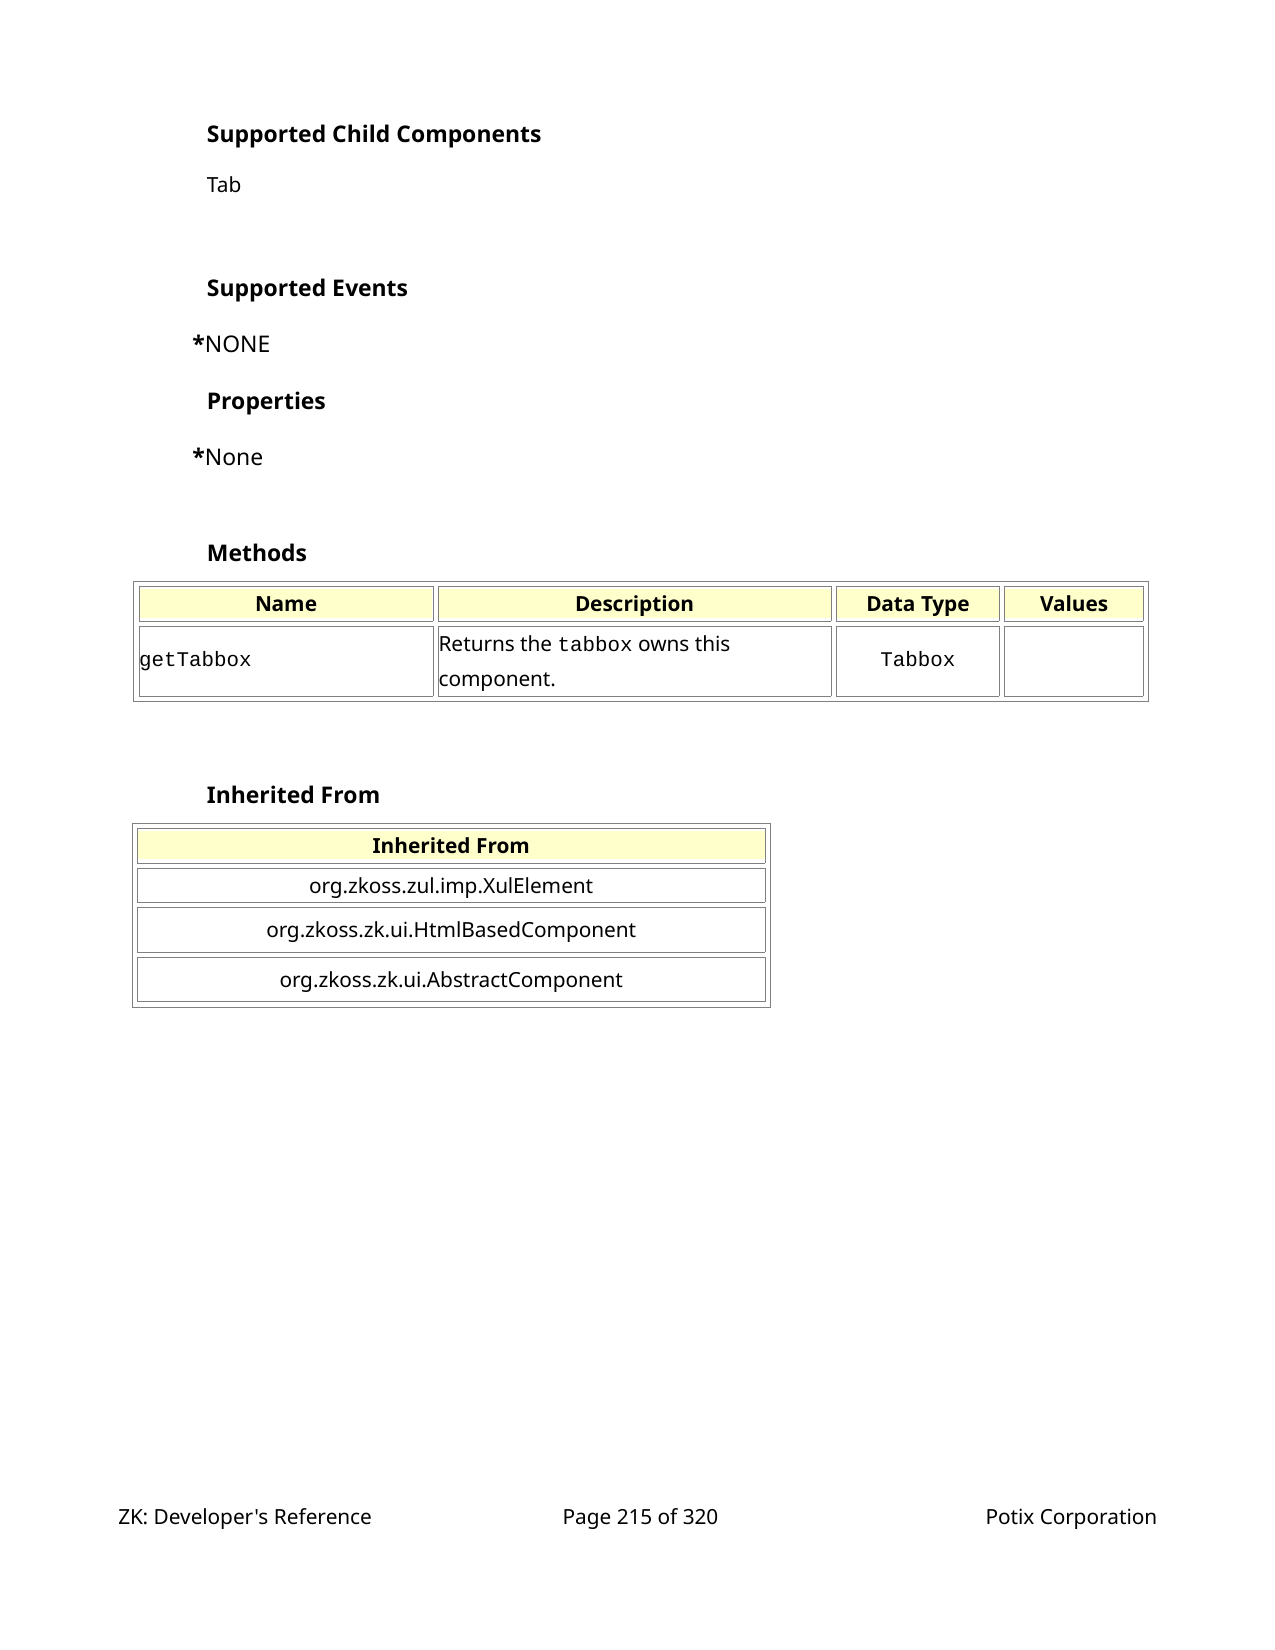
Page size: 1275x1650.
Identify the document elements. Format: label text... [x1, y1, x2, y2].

subtitle Methods [207, 537, 1157, 568]
table_header Inherited From [134, 824, 768, 862]
text *None [118, 441, 1157, 472]
table_cell Tabbox [834, 621, 1002, 696]
table_header Name [136, 582, 435, 621]
table_header Data Type [834, 582, 1002, 621]
table_cell getTabbox [136, 621, 435, 696]
subtitle Inherited From [207, 779, 1157, 810]
subtitle Supported Events [207, 272, 1157, 303]
table_header Description [435, 582, 833, 621]
table_cell org.zkoss.zk.ui.HtmlBasedComponent [134, 902, 768, 952]
subtitle Properties [207, 384, 1157, 416]
table_cell Returns the tabbox owns this component. [435, 621, 833, 696]
subtitle Supported Child Components [207, 118, 1157, 149]
text Tab [207, 170, 1157, 198]
table_cell org.zkoss.zk.ui.AbstractComponent [134, 952, 768, 1001]
table_header Values [1002, 582, 1146, 621]
table_cell org.zkoss.zul.imp.XulElement [134, 863, 768, 902]
text *NONE [118, 328, 1157, 359]
table_cell [1005, 627, 1143, 696]
table_cell [1002, 621, 1146, 696]
